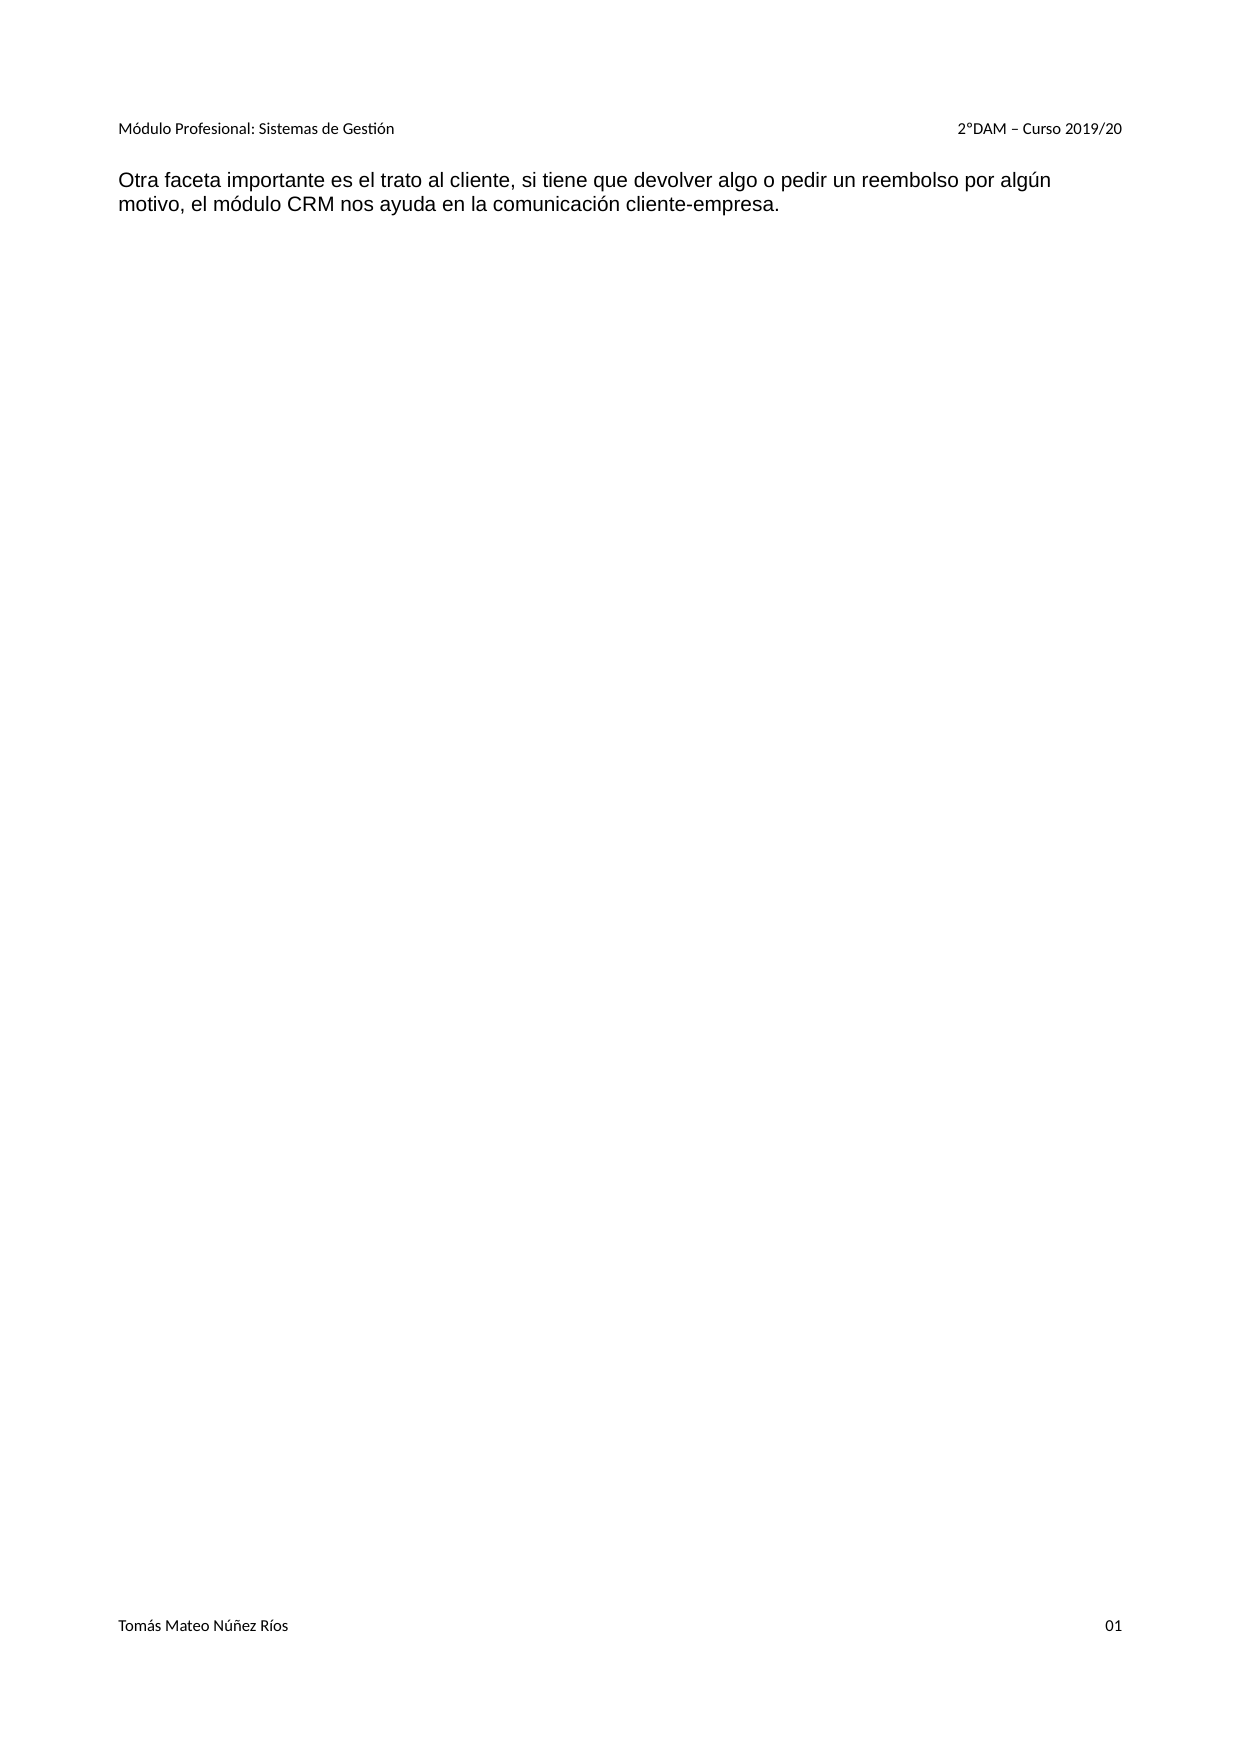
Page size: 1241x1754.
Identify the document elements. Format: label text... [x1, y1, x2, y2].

text Otra faceta importante es el trato al cliente, si tiene que devolver algo o pedir un reembolso por algún motivo, el módulo CRM nos ayuda en la comunicación cliente-empresa. [118, 168, 1122, 216]
